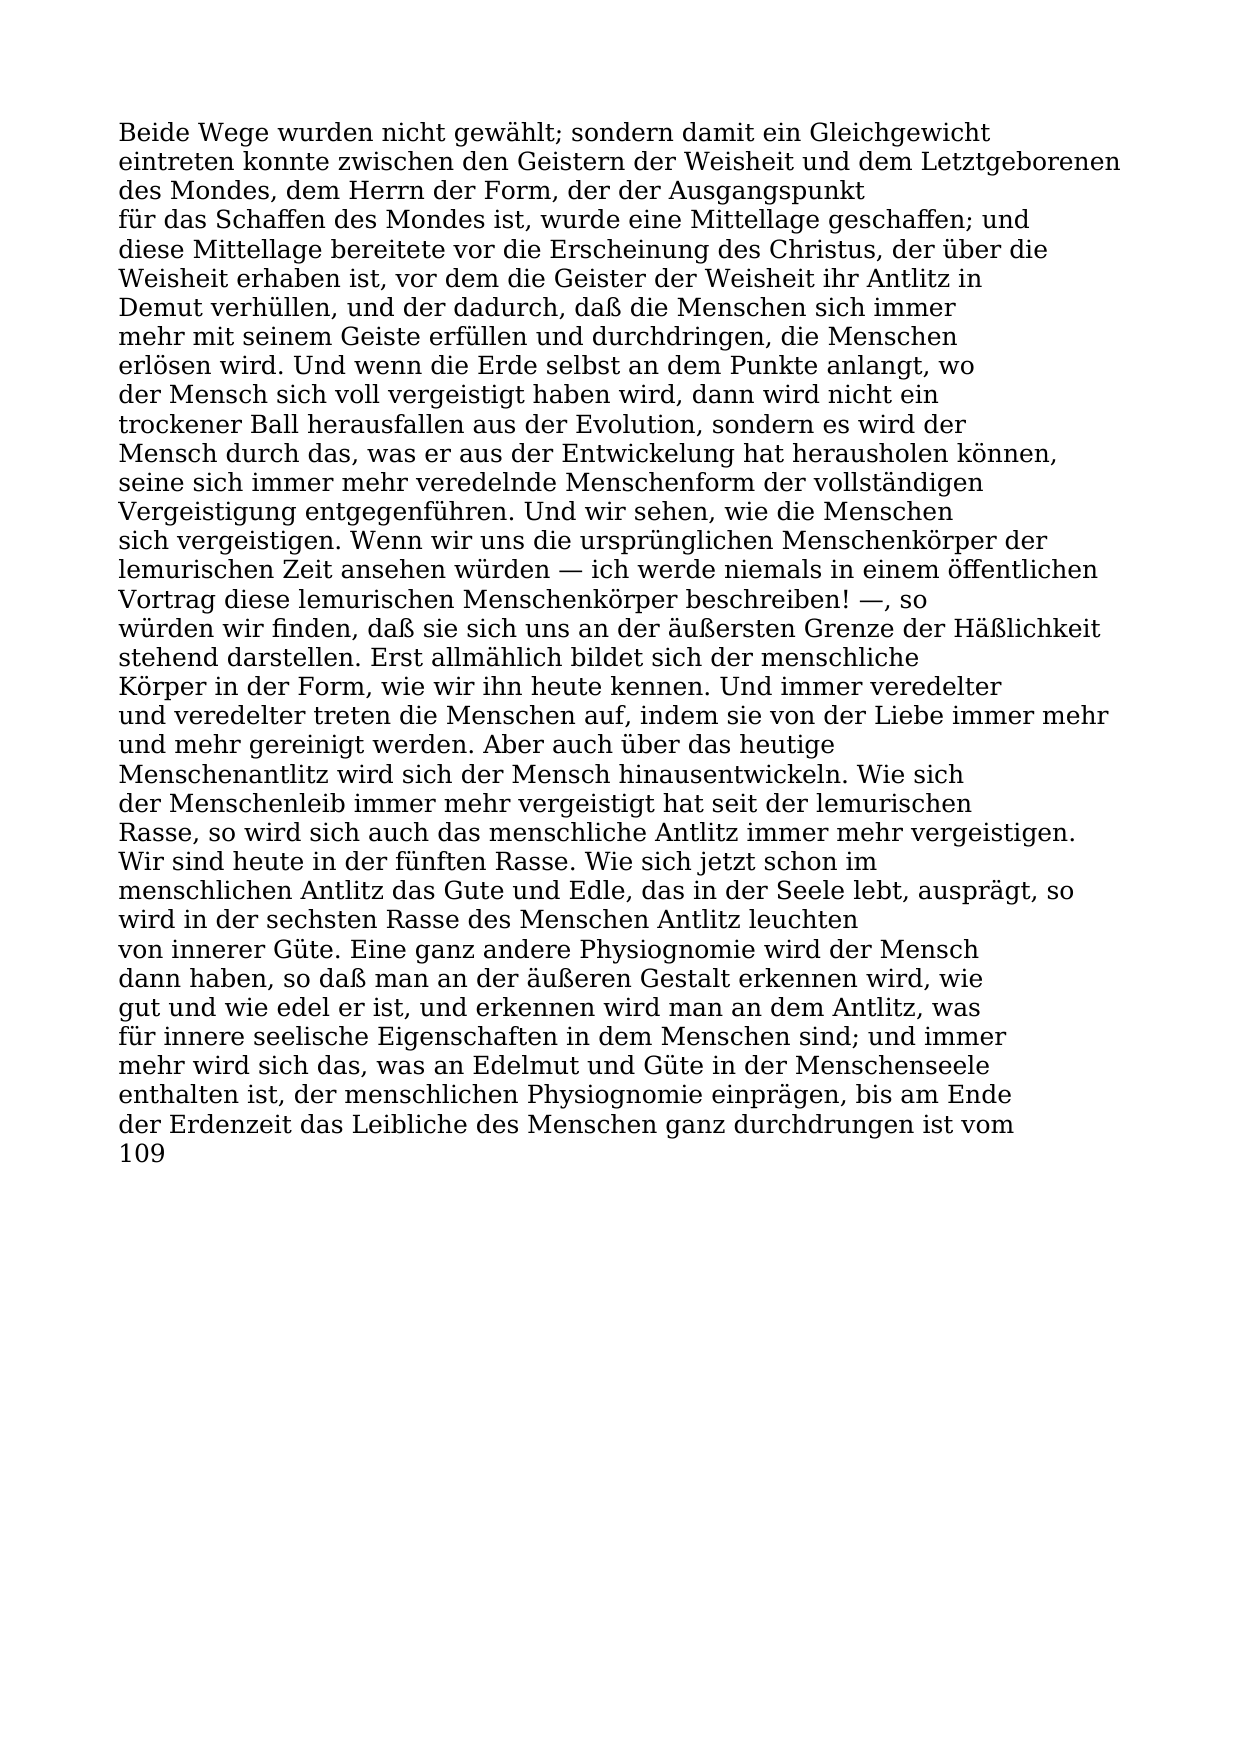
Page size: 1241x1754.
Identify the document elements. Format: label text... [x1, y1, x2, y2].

text Mensch durch das, was er aus der Entwickelung hat herausholen können, seine sich immer mehr veredelnde Menschenform der vollständigen Vergeistigung entgegenführen. Und wir sehen, wie die Menschen [118, 439, 1122, 526]
text Menschenantlitz wird sich der Mensch hinausentwickeln. Wie sich [118, 760, 1122, 789]
text sich vergeistigen. Wenn wir uns die ursprünglichen Menschenkörper der [118, 526, 1122, 556]
text mehr mit seinem Geiste erfüllen und durchdringen, die Menschen [118, 322, 1122, 351]
text Weisheit erhaben ist, vor dem die Geister der Weisheit ihr Antlitz in [118, 264, 1122, 293]
text enthalten ist, der menschlichen Physiognomie einprägen, bis am Ende [118, 1081, 1122, 1110]
text eintreten konnte zwischen den Geistern der Weisheit und dem Letztgeborenen des Mondes, dem Herrn der Form, der der Ausgangspunkt [118, 147, 1122, 206]
text diese Mittellage bereitete vor die Erscheinung des Christus, der über die [118, 235, 1122, 264]
text trockener Ball herausfallen aus der Evolution, sondern es wird der [118, 410, 1122, 439]
text menschlichen Antlitz das Gute und Edle, das in der Seele lebt, ausprägt, so wird in der sechsten Rasse des Menschen Antlitz leuchten [118, 876, 1122, 935]
text dann haben, so daß man an der äußeren Gestalt erkennen wird, wie [118, 964, 1122, 993]
text Rasse, so wird sich auch das menschliche Antlitz immer mehr vergeistigen. Wir sind heute in der fünften Rasse. Wie sich jetzt schon im [118, 818, 1122, 876]
text für innere seelische Eigenschaften in dem Menschen sind; und immer [118, 1022, 1122, 1051]
text mehr wird sich das, was an Edelmut und Güte in der Menschenseele [118, 1051, 1122, 1081]
text der Mensch sich voll vergeistigt haben wird, dann wird nicht ein [118, 381, 1122, 410]
text Demut verhüllen, und der dadurch, daß die Menschen sich immer [118, 293, 1122, 322]
text und veredelter treten die Menschen auf, indem sie von der Liebe immer mehr und mehr gereinigt werden. Aber auch über das heutige [118, 701, 1122, 760]
text würden wir finden, daß sie sich uns an der äußersten Grenze der Häßlichkeit stehend darstellen. Erst allmählich bildet sich der menschliche [118, 614, 1122, 672]
text gut und wie edel er ist, und erkennen wird man an dem Antlitz, was [118, 993, 1122, 1022]
text der Erdenzeit das Leibliche des Menschen ganz durchdrungen ist vom [118, 1110, 1122, 1139]
text Körper in der Form, wie wir ihn heute kennen. Und immer veredelter [118, 672, 1122, 701]
text von innerer Güte. Eine ganz andere Physiognomie wird der Mensch [118, 935, 1122, 964]
text lemurischen Zeit ansehen würden — ich werde niemals in einem öffentlichen Vortrag diese lemurischen Menschenkörper beschreiben! —, so [118, 556, 1122, 614]
text erlösen wird. Und wenn die Erde selbst an dem Punkte anlangt, wo [118, 351, 1122, 381]
text Beide Wege wurden nicht gewählt; sondern damit ein Gleichgewicht [118, 118, 1122, 147]
text 109 [118, 1139, 1122, 1168]
text der Menschenleib immer mehr vergeistigt hat seit der lemurischen [118, 789, 1122, 818]
text für das Schaffen des Mondes ist, wurde eine Mittellage geschaffen; und [118, 206, 1122, 235]
